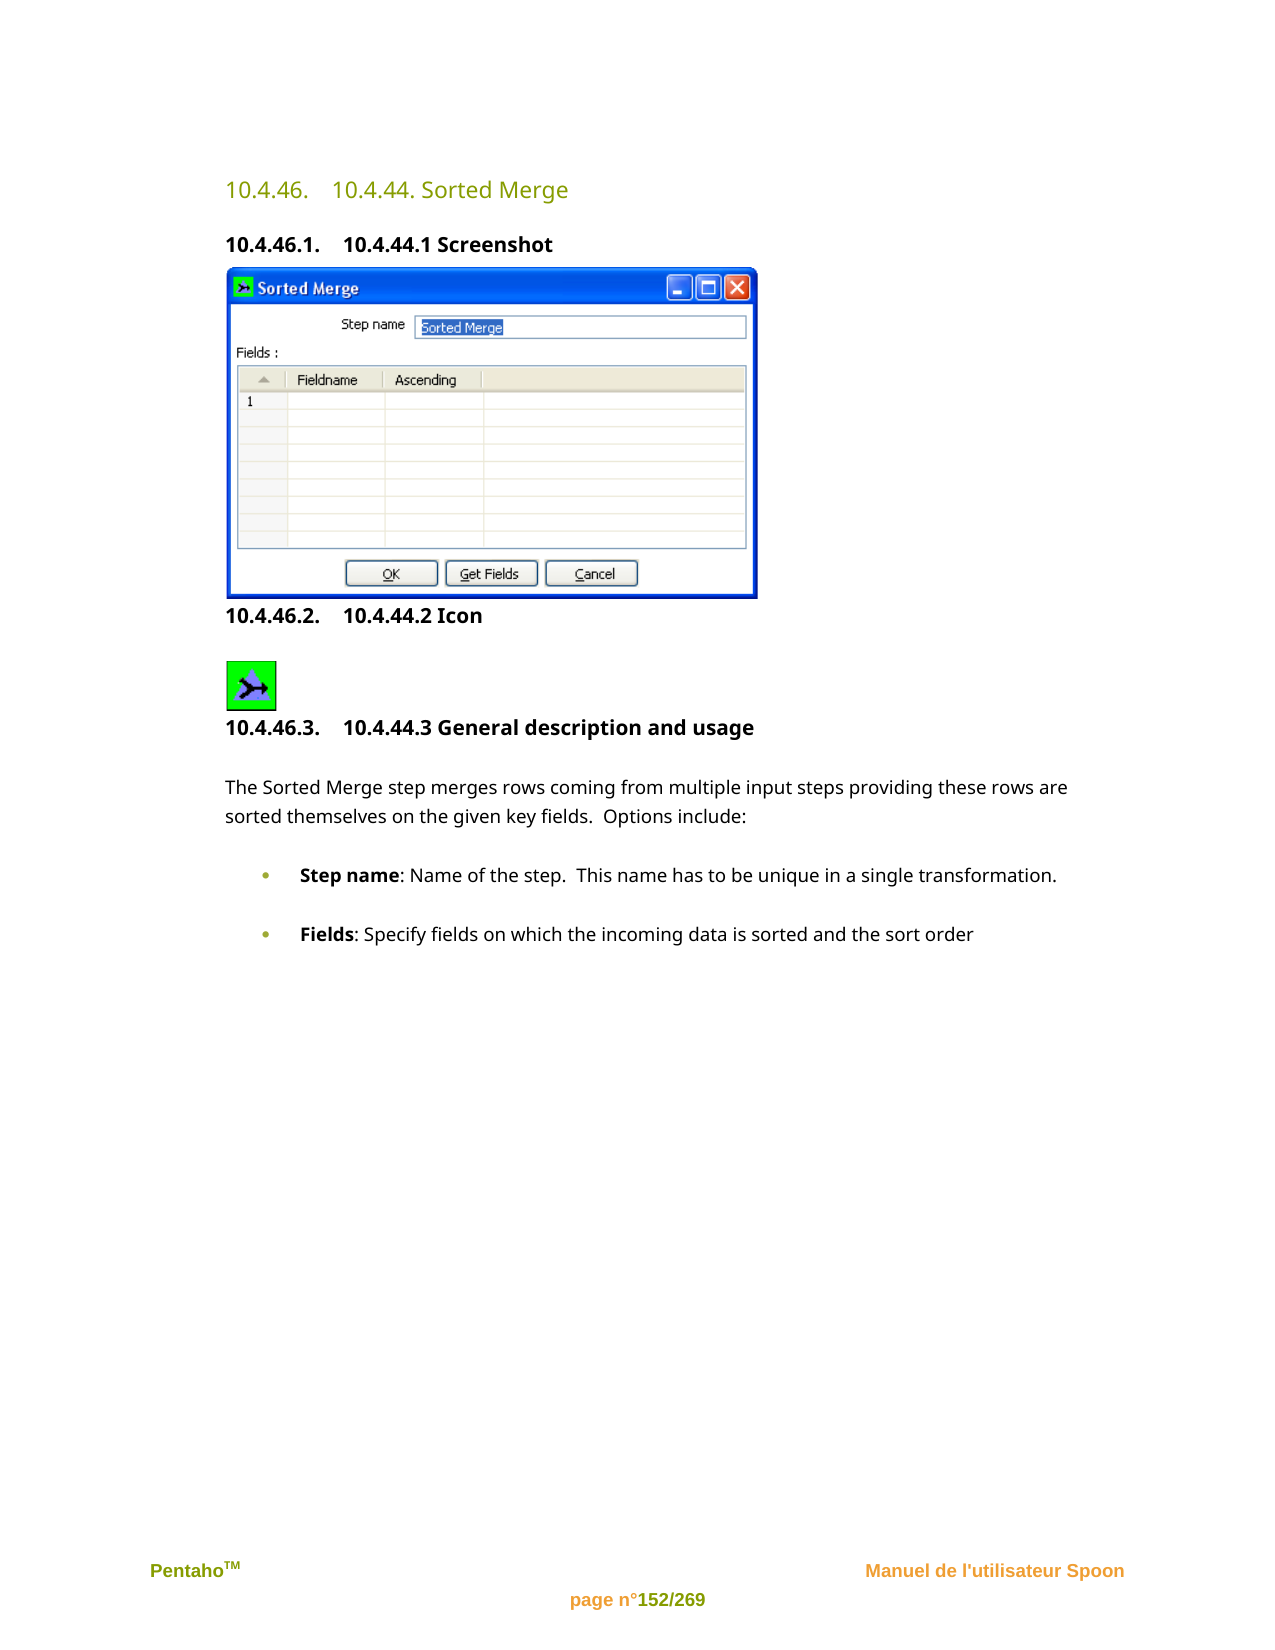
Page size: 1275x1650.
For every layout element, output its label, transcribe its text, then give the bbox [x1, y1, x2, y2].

subtitle 10.4.44. Sorted Merge [225, 175, 1125, 204]
subtitle 10.4.44.1 Screenshot [225, 229, 1125, 258]
list Fields: Specify fields on which the incoming data is sorted and the sort order [262, 918, 1125, 947]
picture [226, 661, 277, 711]
list Step name: Name of the step. This name has to be unique in a single transformation. [262, 859, 1125, 888]
subtitle 10.4.44.3 General description and usage [225, 654, 1125, 742]
text The Sorted Merge step merges rows coming from multiple input steps providing these rows are sorted themselves on the given key fields. Options include: [225, 771, 1125, 829]
subtitle 10.4.44.2 Icon [225, 599, 1125, 629]
picture [226, 267, 758, 599]
